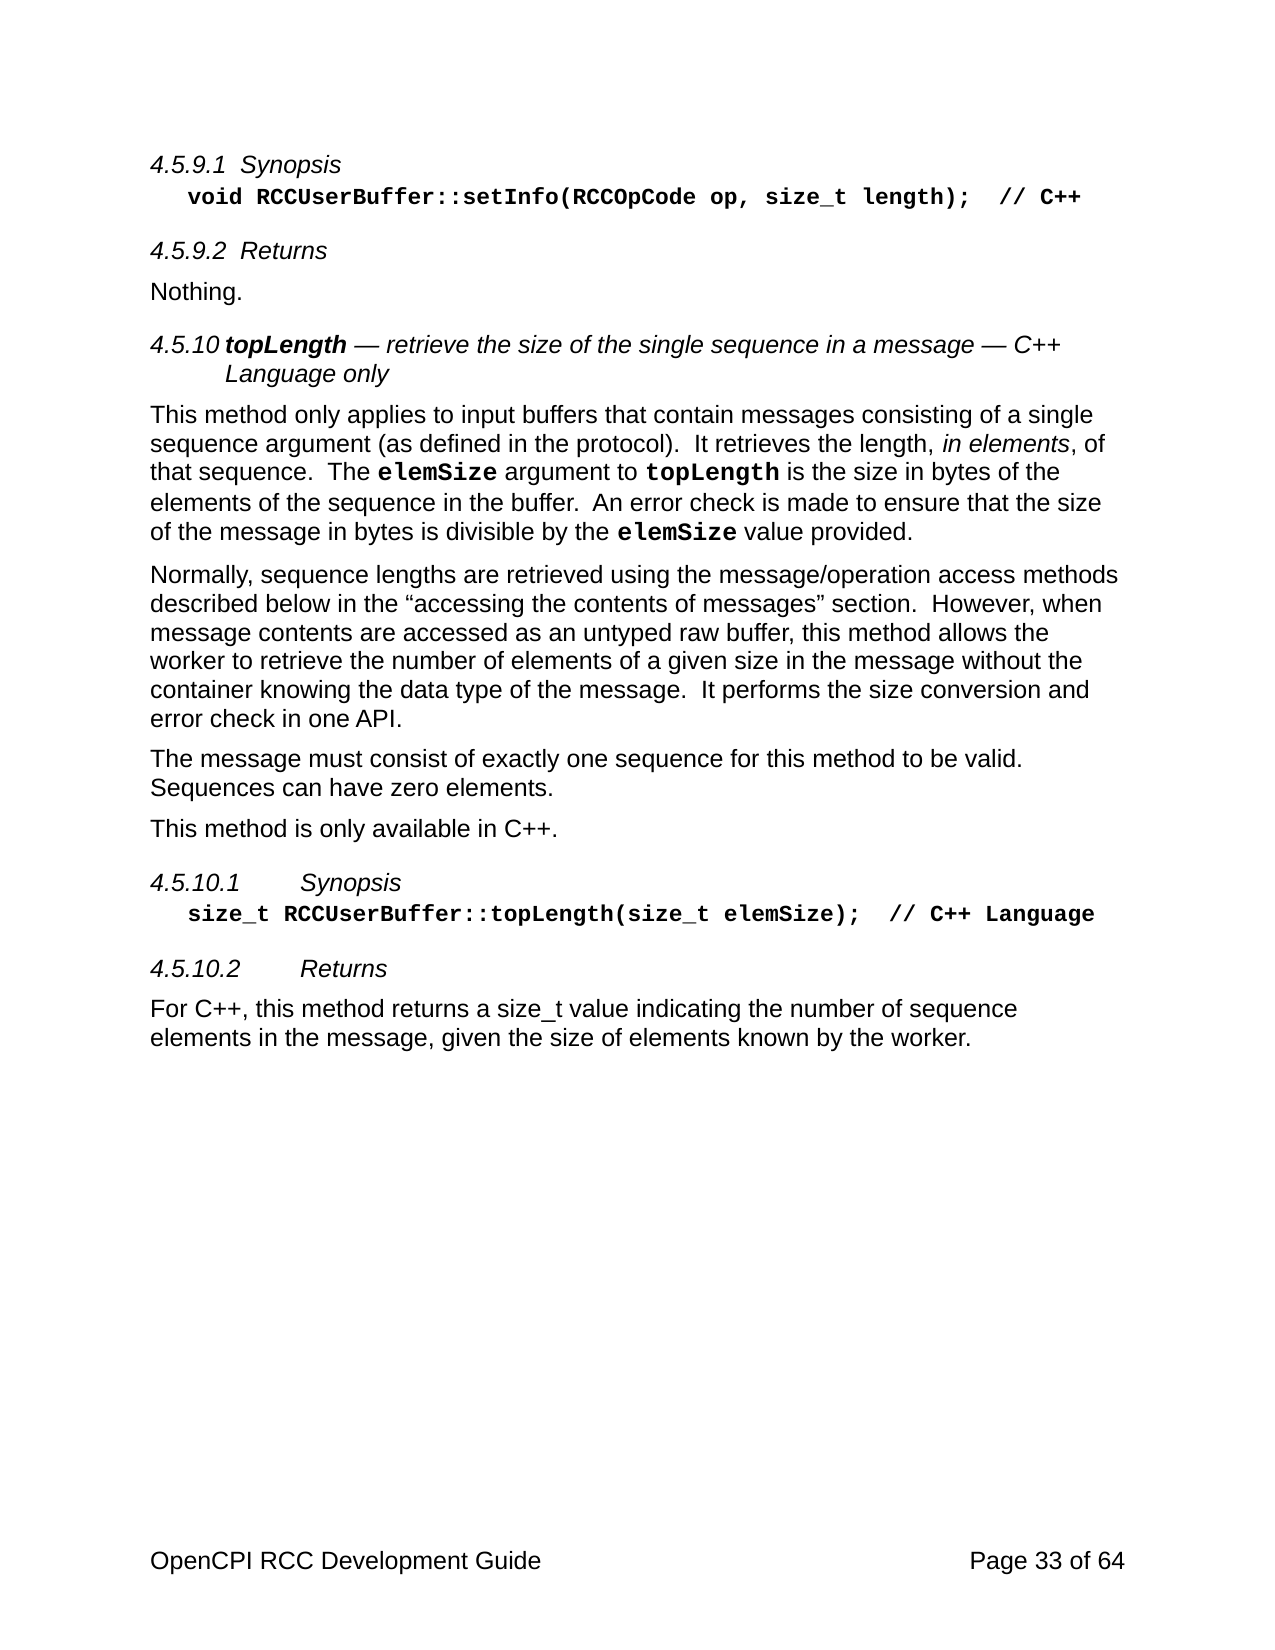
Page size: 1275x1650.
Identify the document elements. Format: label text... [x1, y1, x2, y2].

subtitle Synopsis [150, 150, 1125, 179]
subtitle Returns [150, 954, 1125, 982]
text This method is only available in C++. [150, 814, 1125, 843]
subtitle topLength — retrieve the size of the single sequence in a message — C++ Language only [150, 330, 1125, 388]
text void RCCUserBuffer::setInfo(RCCOpCode op, size_t length); // C++ [187, 185, 1125, 211]
subtitle Synopsis [150, 868, 1125, 896]
text This method only applies to input buffers that contain messages consisting of a single sequence argument (as defined in the protocol). It retrieves the length, in elements, of that sequence. The elemSize argument to topLength is the size in bytes of the elements of the sequence in the buffer. An error check is made to ensure that the size of the message in bytes is divisible by the elemSize value provided. [150, 400, 1125, 548]
subtitle Returns [150, 236, 1125, 265]
text For C++, this method returns a size_t value indicating the number of sequence elements in the message, given the size of elements known by the worker. [150, 994, 1125, 1052]
text Nothing. [150, 277, 1125, 305]
text Normally, sequence lengths are retrieved using the message/operation access methods described below in the “accessing the contents of messages” section. However, when message contents are accessed as an untyped raw buffer, this method allows the worker to retrieve the number of elements of a given size in the message without the container knowing the data type of the message. It performs the size conversion and error check in one API. [150, 560, 1125, 732]
text The message must consist of exactly one sequence for this method to be valid. Sequences can have zero elements. [150, 744, 1125, 802]
text size_t RCCUserBuffer::topLength(size_t elemSize); // C++ Language [187, 903, 1125, 929]
